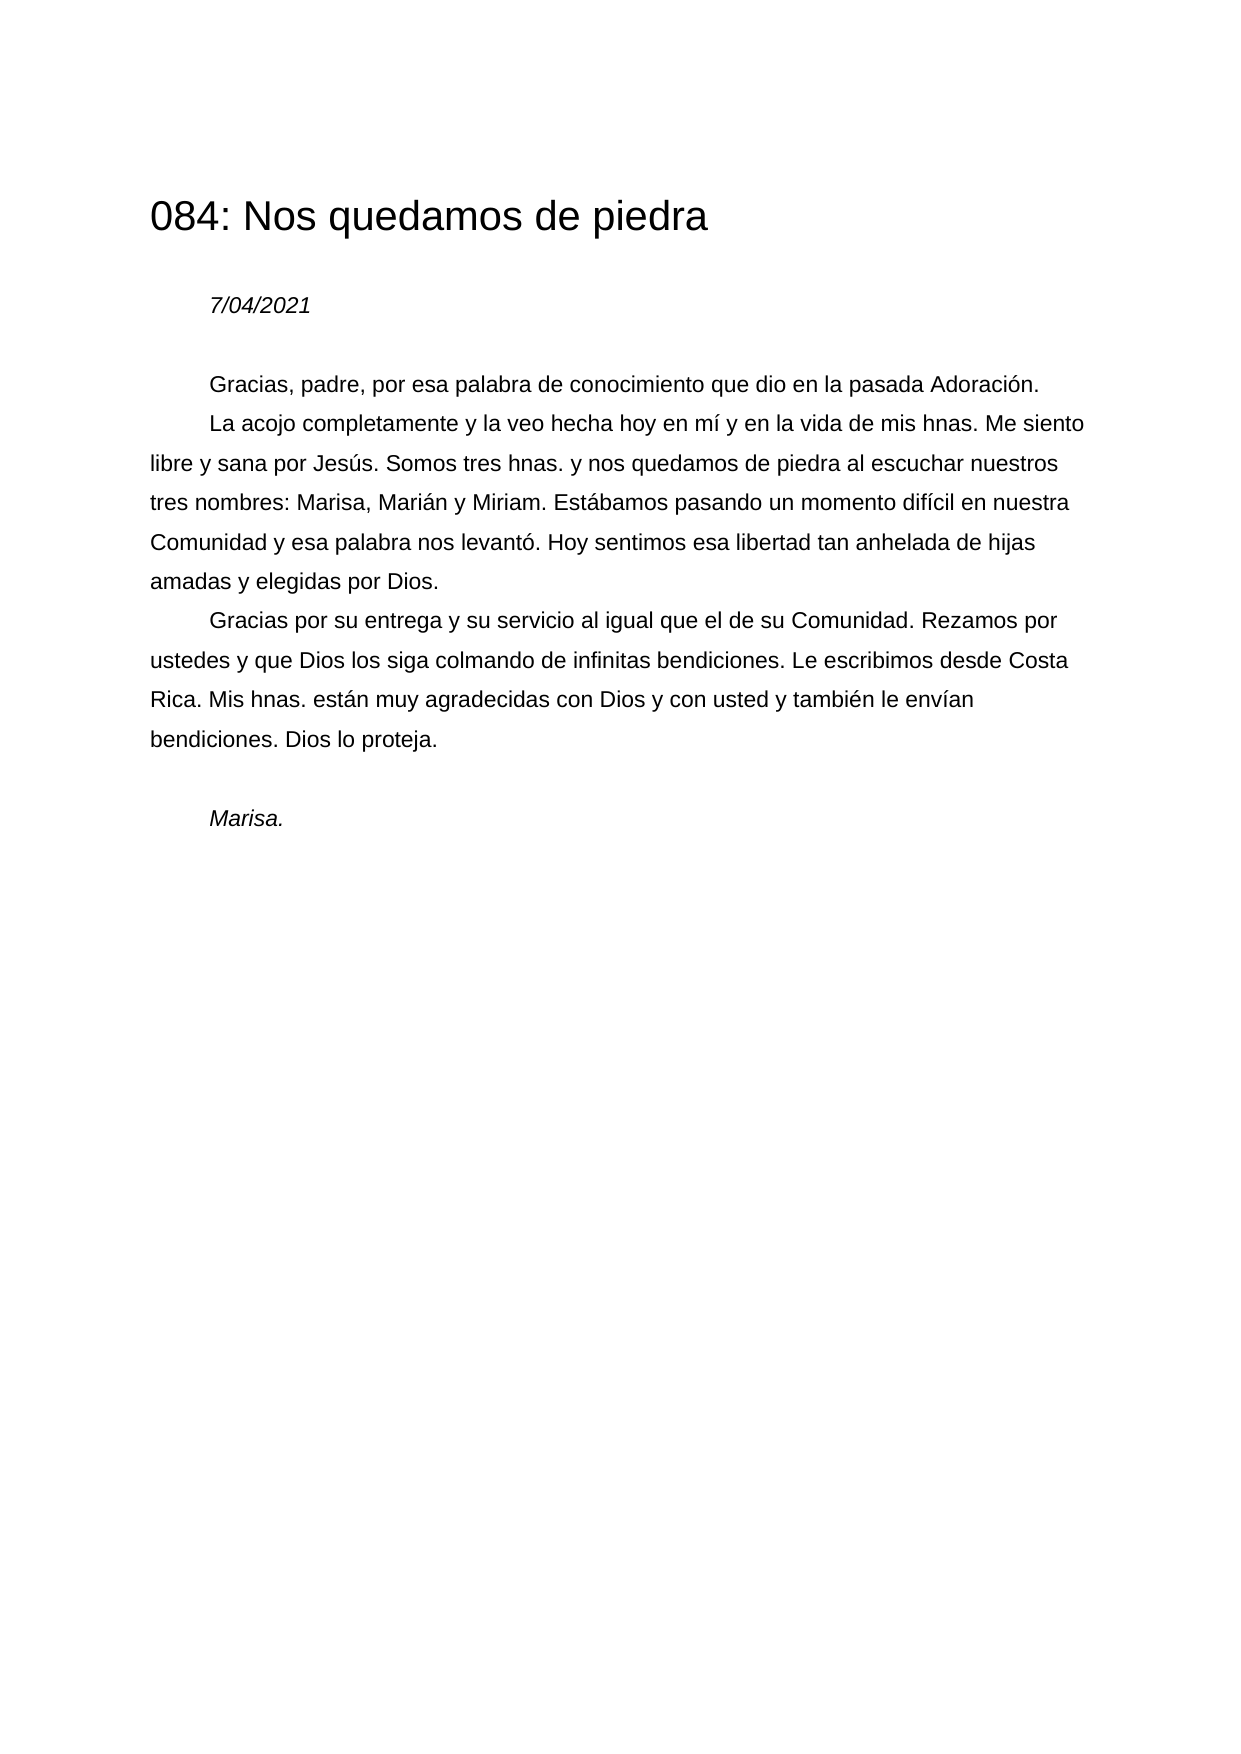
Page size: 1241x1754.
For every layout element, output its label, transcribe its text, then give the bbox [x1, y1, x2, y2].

text Gracias por su entrega y su servicio al igual que el de su Comunidad. Rezamos por ustedes y que Dios los siga colmando de infinitas bendiciones. Le escribimos desde Costa Rica. Mis hnas. están muy agradecidas con Dios y con usted y también le envían bendiciones. Dios lo proteja. [150, 607, 1090, 752]
text Marisa. [150, 805, 1090, 831]
text La acojo completamente y la veo hecha hoy en mí y en la vida de mis hnas. Me siento libre y sana por Jesús. Somos tres hnas. y nos quedamos de piedra al escuchar nuestros tres nombres: Marisa, Marián y Miriam. Estábamos pasando un momento difícil en nuestra Comunidad y esa palabra nos levantó. Hoy sentimos esa libertad tan anhelada de hijas amadas y elegidas por Dios. [150, 410, 1090, 594]
subtitle 084: Nos quedamos de piedra [150, 192, 1090, 239]
text 7/04/2021 [150, 292, 1090, 318]
text Gracias, padre, por esa palabra de conocimiento que dio en la pasada Adoración. [150, 371, 1090, 397]
